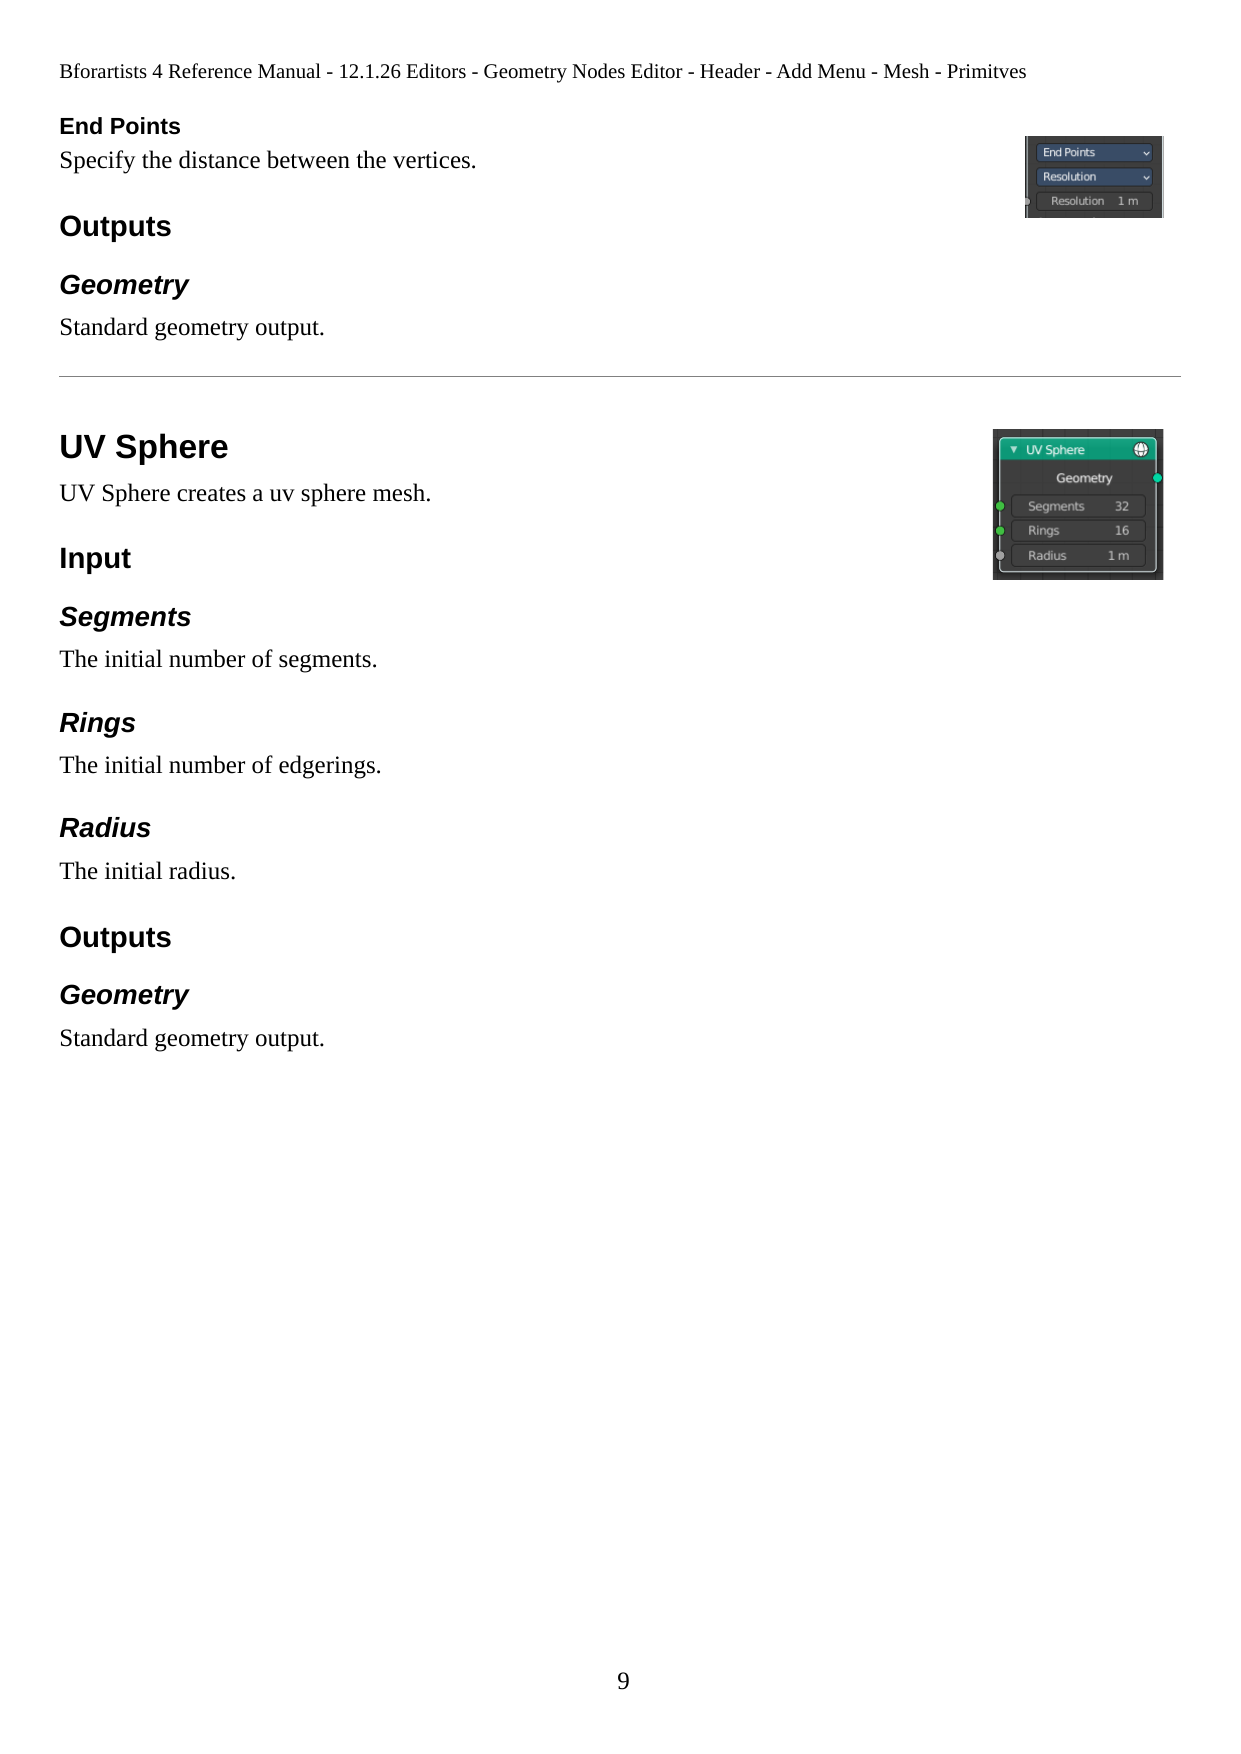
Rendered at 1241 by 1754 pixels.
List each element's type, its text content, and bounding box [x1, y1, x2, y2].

subtitle End Points [59, 113, 1181, 139]
subtitle Geometry [59, 268, 1181, 300]
text UV Sphere creates a uv sphere mesh. [59, 478, 992, 506]
subtitle Outputs [59, 920, 1181, 954]
text The initial radius. [59, 856, 1181, 885]
text The initial number of edgerings. [59, 750, 1181, 779]
text The initial number of segments. [59, 644, 1181, 673]
text Specify the distance between the vertices. [59, 146, 1025, 174]
subtitle Input [59, 541, 992, 575]
subtitle UV Sphere [59, 426, 1181, 465]
text Standard geometry output. [59, 1023, 1181, 1052]
subtitle Segments [59, 600, 1181, 632]
subtitle Radius [59, 812, 1181, 844]
subtitle [1164, 541, 1181, 575]
subtitle Geometry [59, 979, 1181, 1011]
text Standard geometry output. [59, 312, 1181, 341]
picture [992, 429, 1164, 580]
subtitle Outputs [59, 209, 1181, 243]
picture [1025, 136, 1164, 218]
subtitle Rings [59, 706, 1181, 738]
